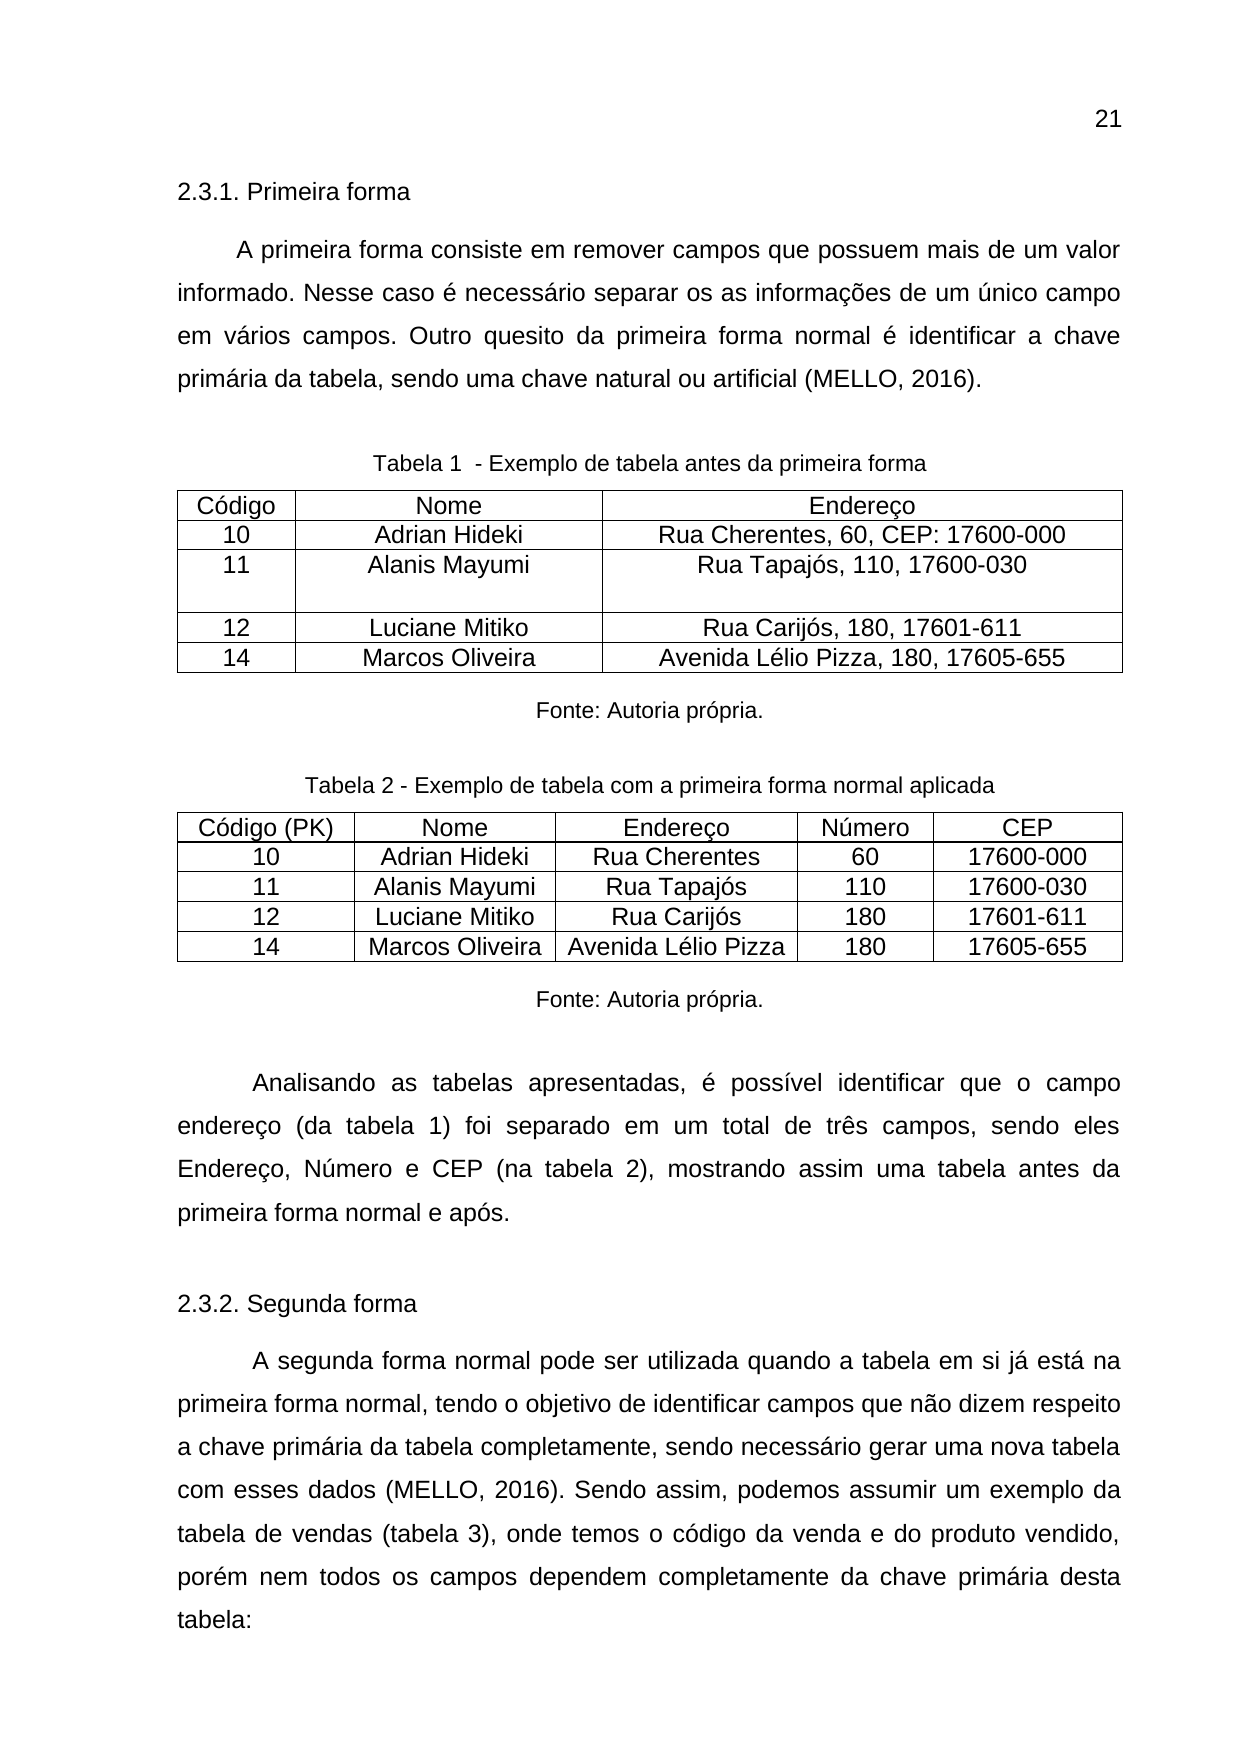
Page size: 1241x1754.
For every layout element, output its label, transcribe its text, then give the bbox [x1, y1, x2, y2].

table_header Endereço [603, 491, 1122, 519]
text Tabela 1 - Exemplo de tabela antes da primeira forma [177, 450, 1122, 477]
table_cell 11 [178, 872, 354, 901]
table_cell 12 [178, 613, 295, 642]
table_cell Rua Tapajós, 110, 17600-030 [603, 550, 1122, 612]
table_cell 17605-655 [934, 932, 1122, 961]
table_cell 180 [798, 902, 933, 931]
table_cell 10 [178, 521, 295, 549]
table_cell Marcos Oliveira [296, 643, 602, 672]
table_header Código (PK) [178, 813, 354, 841]
table_cell Avenida Lélio Pizza [556, 932, 797, 961]
table_cell 110 [798, 872, 933, 901]
table_header CEP [934, 813, 1122, 841]
table_cell Alanis Mayumi [355, 872, 555, 901]
table_cell Rua Tapajós [556, 872, 797, 901]
table_cell Avenida Lélio Pizza, 180, 17605-655 [603, 643, 1122, 672]
text A segunda forma normal pode ser utilizada quando a tabela em si já está na primeira forma normal, tendo o objetivo de identificar campos que não dizem respeito a chave primária da tabela completamente, sendo necessário gerar uma nova tabela com esses dados (MELLO, 2016). Sendo assim, podemos assumir um exemplo da tabela de vendas (tabela 3), onde temos o código da venda e do produto vendido, porém nem todos os campos dependem completamente da chave primária desta tabela: [177, 1346, 1122, 1633]
table_header Nome [355, 813, 555, 841]
text Fonte: Autoria própria. [177, 986, 1122, 1012]
table_cell 14 [178, 932, 354, 961]
subtitle 2.3.2. Segunda forma [177, 1288, 1122, 1317]
text Tabela 2 - Exemplo de tabela com a primeira forma normal aplicada [177, 772, 1122, 798]
table_cell Rua Carijós, 180, 17601-611 [603, 613, 1122, 642]
text Analisando as tabelas apresentadas, é possível identificar que o campo endereço (da tabela 1) foi separado em um total de três campos, sendo eles Endereço, Número e CEP (na tabela 2), mostrando assim uma tabela antes da primeira forma normal e após. [177, 1068, 1122, 1226]
table_header Nome [296, 491, 602, 519]
table_cell Marcos Oliveira [355, 932, 555, 961]
subtitle 2.3.1. Primeira forma [177, 177, 1122, 206]
table_cell 180 [798, 932, 933, 961]
table_cell 17601-611 [934, 902, 1122, 931]
table_cell Rua Carijós [556, 902, 797, 931]
table_cell Luciane Mitiko [355, 902, 555, 931]
table_cell Adrian Hideki [355, 843, 555, 871]
table_cell 10 [178, 843, 354, 871]
text Fonte: Autoria própria. [177, 697, 1122, 723]
table_cell 17600-030 [934, 872, 1122, 901]
table_cell 17600-000 [934, 843, 1122, 871]
table_cell 60 [798, 843, 933, 871]
table_header Código [178, 491, 295, 519]
table_cell 12 [178, 902, 354, 931]
table_header Endereço [556, 813, 797, 841]
table_cell 11 [178, 550, 295, 612]
table_cell Luciane Mitiko [296, 613, 602, 642]
table_cell Adrian Hideki [296, 521, 602, 549]
table_cell Rua Cherentes, 60, CEP: 17600-000 [603, 521, 1122, 549]
text A primeira forma consiste em remover campos que possuem mais de um valor informado. Nesse caso é necessário separar os as informações de um único campo em vários campos. Outro quesito da primeira forma normal é identificar a chave primária da tabela, sendo uma chave natural ou artificial (MELLO, 2016). [177, 234, 1122, 393]
table_cell Rua Cherentes [556, 843, 797, 871]
table_cell 14 [178, 643, 295, 672]
table_cell Alanis Mayumi [296, 550, 602, 612]
table_header Número [798, 813, 933, 841]
